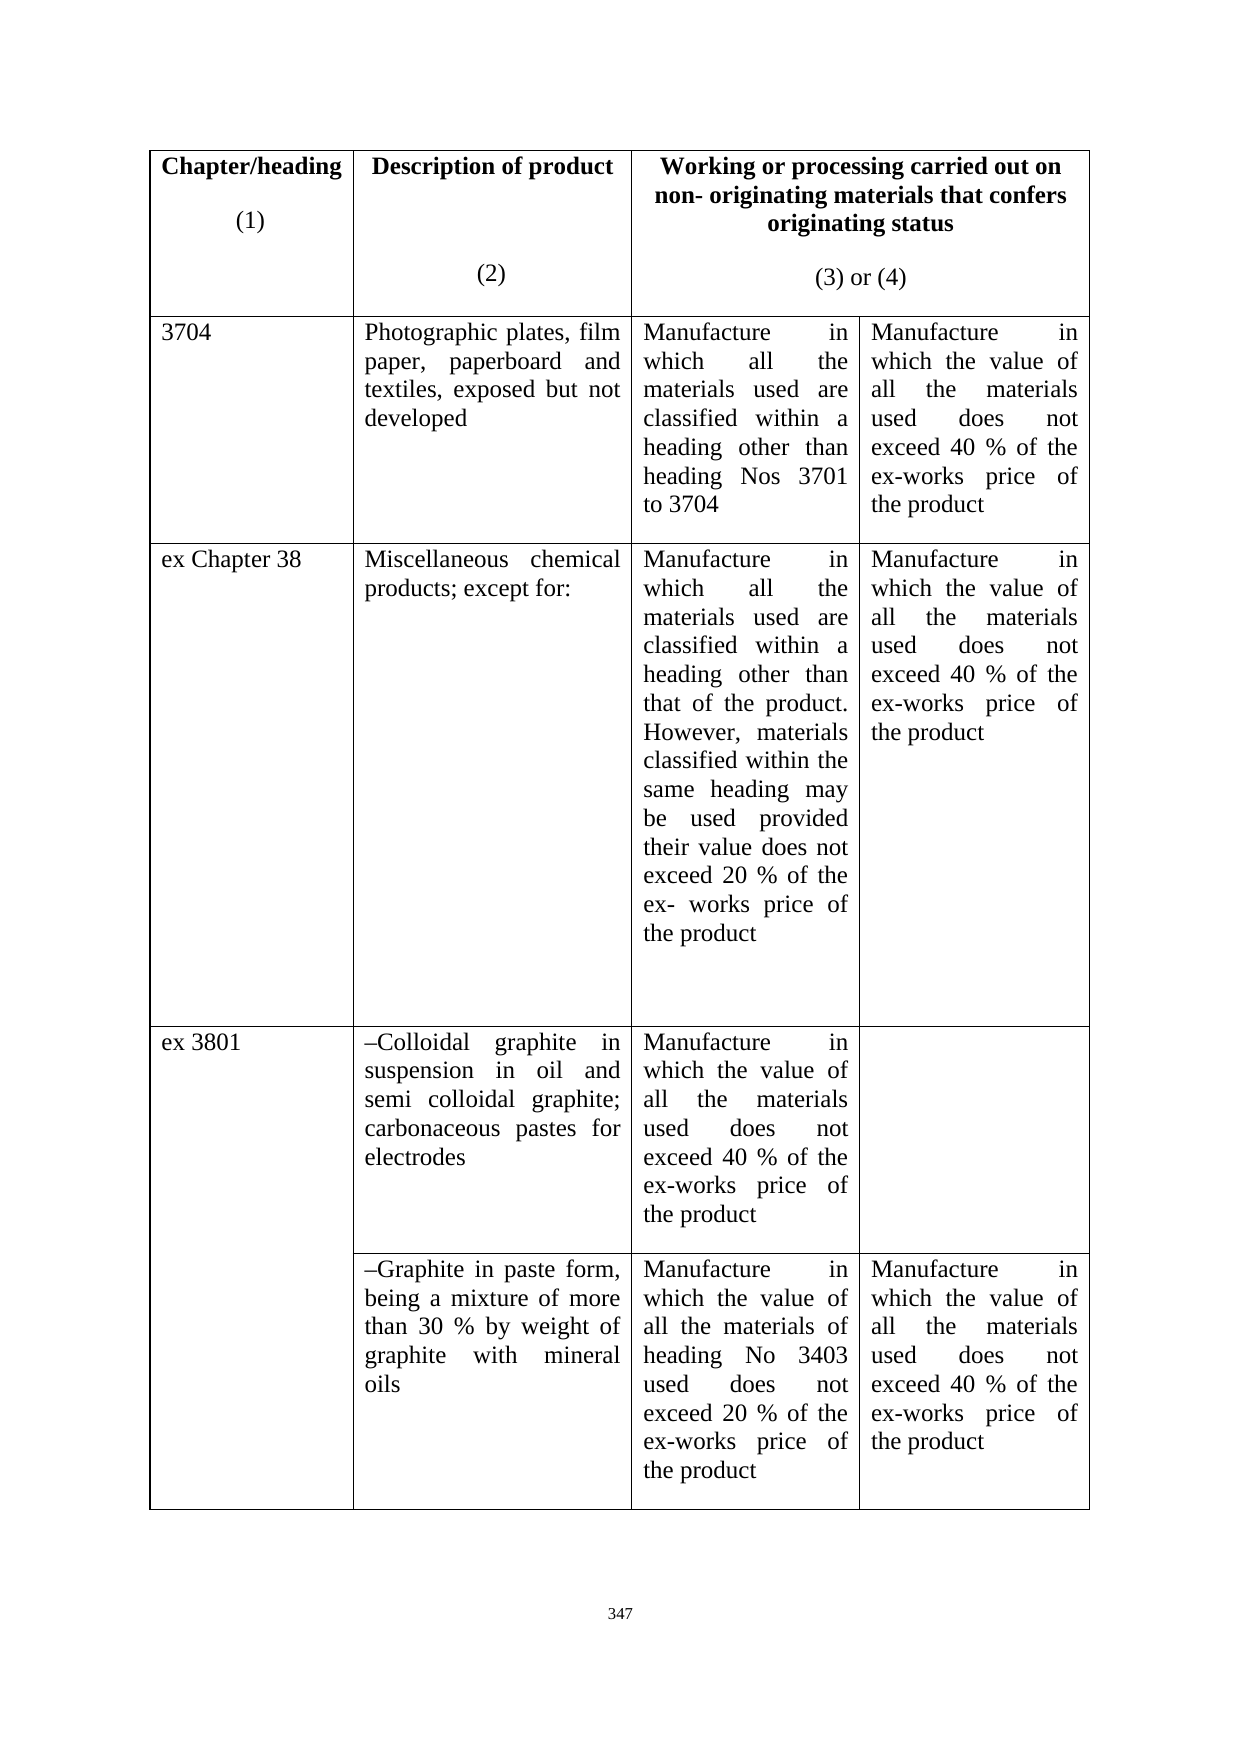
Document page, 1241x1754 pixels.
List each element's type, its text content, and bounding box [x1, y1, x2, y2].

table_cell Manufacture in which all the materials used are classified within a heading other than heading Nos 3701 to 3704 [632, 317, 859, 543]
table_cell –Graphite in paste form, being a mixture of more than 30 % by weight of graphite with mineral oils [354, 1254, 631, 1509]
table_cell Manufacture in which the value of all the materials used does not exceed 40 % of the ex-works price of the product [632, 1027, 859, 1253]
table_cell [860, 1027, 1089, 1253]
table_cell Photographic plates, film paper, paperboard and textiles, exposed but not developed [354, 317, 631, 543]
table_cell Manufacture in which the value of all the materials used does not exceed 40 % of the ex-works price of the product [860, 544, 1089, 1026]
table_cell Manufacture in which the value of all the materials of heading No 3403 used does not exceed 20 % of the ex-works price of the product [632, 1254, 859, 1509]
table_cell ex Chapter 38 [151, 544, 353, 1026]
table_cell Manufacture in which the value of all the materials used does not exceed 40 % of the ex-works price of the product [860, 317, 1089, 543]
table_cell Miscellaneous chemical products; except for: [354, 544, 631, 1026]
table_cell ex 3801 [151, 1027, 353, 1509]
table_header Description of product (2) [354, 151, 631, 316]
table_cell 3704 [151, 317, 353, 543]
table_header Chapter/heading (1) [151, 151, 353, 316]
table_cell Manufacture in which all the materials used are classified within a heading other than that of the product. However, materials classified within the same heading may be used provided their value does not exceed 20 % of the ex- works price of the product [632, 544, 859, 1026]
table_cell –Colloidal graphite in suspension in oil and semi colloidal graphite; carbonaceous pastes for electrodes [354, 1027, 631, 1253]
table_cell Manufacture in which the value of all the materials used does not exceed 40 % of the ex-works price of the product [860, 1254, 1089, 1509]
table_header Working or processing carried out on non- originating materials that confers originating status (3) or (4) [632, 151, 1089, 316]
